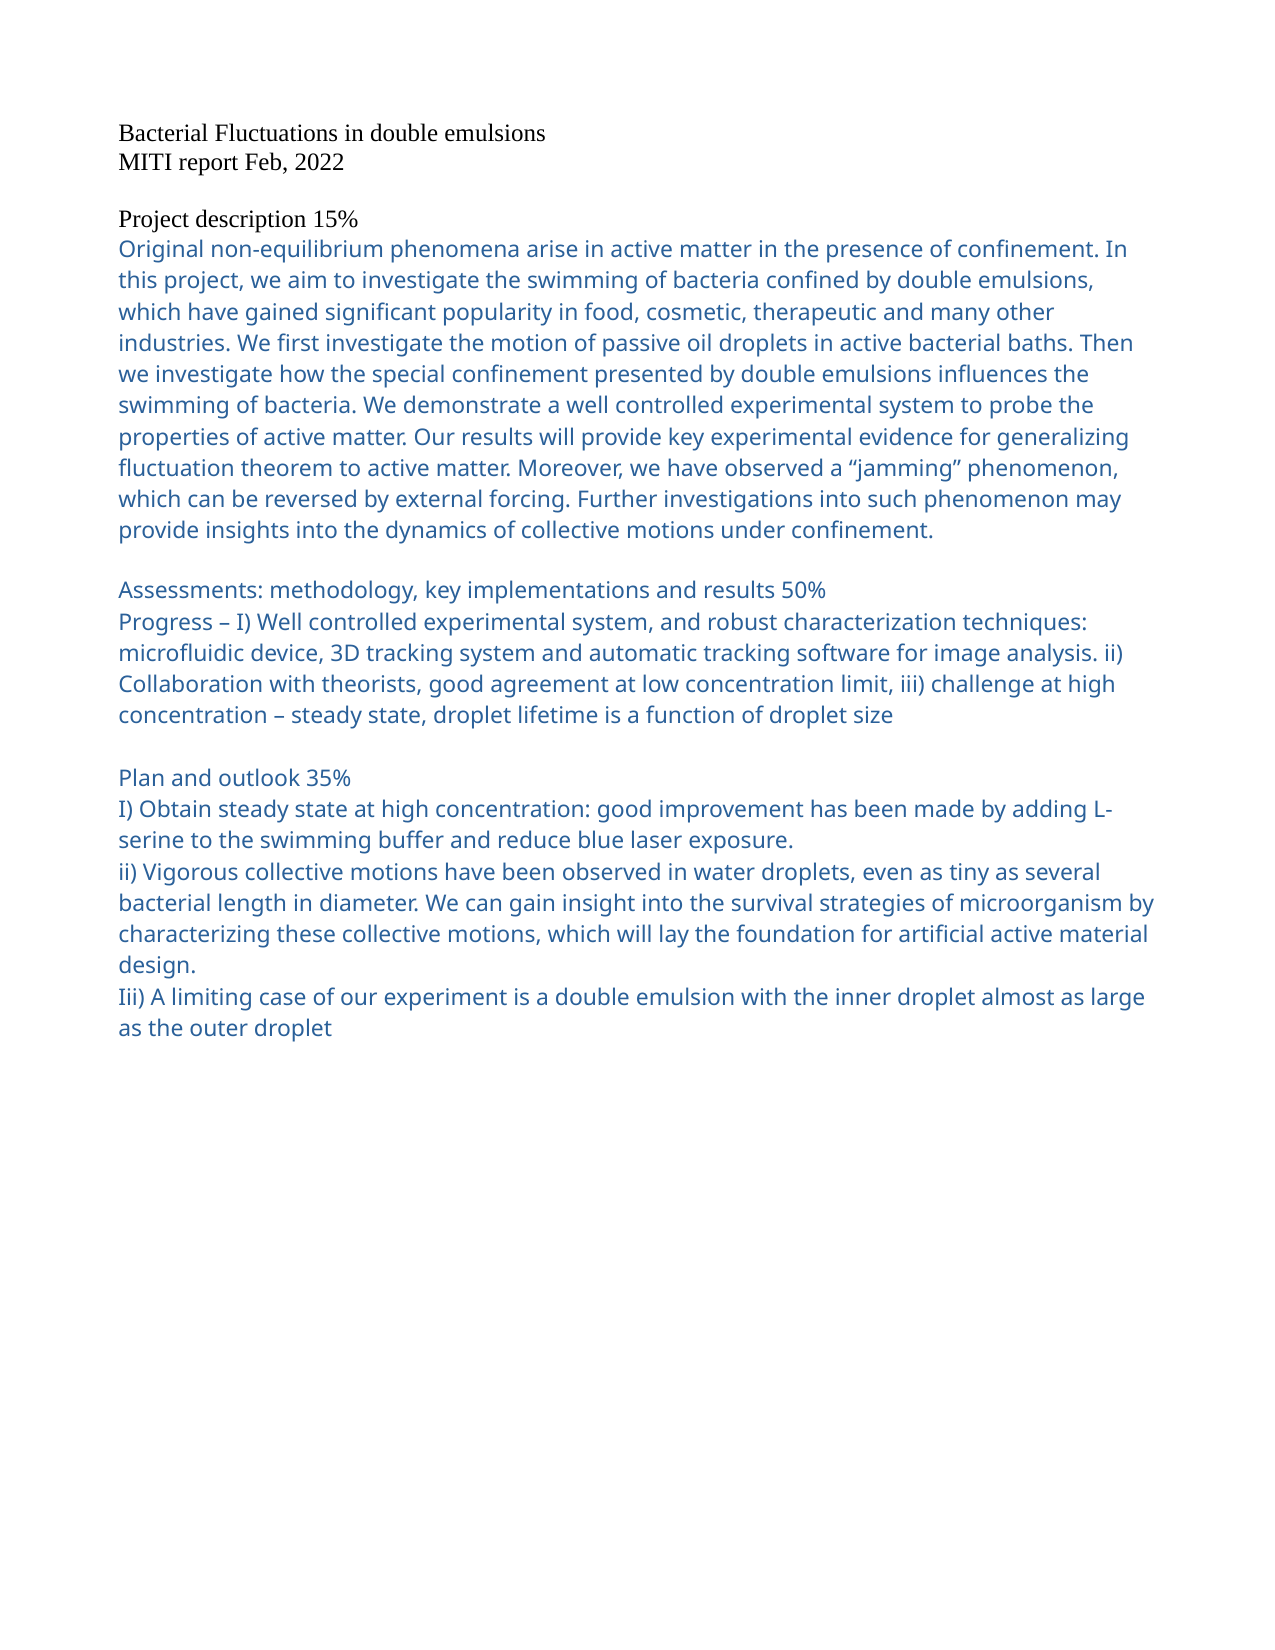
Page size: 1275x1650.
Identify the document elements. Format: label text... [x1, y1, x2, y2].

text Progress – I) Well controlled experimental system, and robust characterization techniques: microfluidic device, 3D tracking system and automatic tracking software for image analysis. ii) Collaboration with theorists, good agreement at low concentration limit, iii) challenge at high concentration – steady state, droplet lifetime is a function of droplet size [118, 606, 1157, 731]
text I) Obtain steady state at high concentration: good improvement has been made by adding L-serine to the swimming buffer and reduce blue laser exposure. [118, 793, 1157, 856]
text Original non-equilibrium phenomena arise in active matter in the presence of confinement. In this project, we aim to investigate the swimming of bacteria confined by double emulsions, which have gained significant popularity in food, cosmetic, therapeutic and many other industries. We first investigate the motion of passive oil droplets in active bacterial baths. Then we investigate how the special confinement presented by double emulsions influences the swimming of bacteria. We demonstrate a well controlled experimental system to probe the properties of active matter. Our results will provide key experimental evidence for generalizing fluctuation theorem to active matter. Moreover, we have observed a “jamming” phenomenon, which can be reversed by external forcing. Further investigations into such phenomenon may provide insights into the dynamics of collective motions under confinement. [118, 233, 1157, 546]
text Plan and outlook 35% [118, 762, 1157, 793]
text Iii) A limiting case of our experiment is a double emulsion with the inner droplet almost as large as the outer droplet [118, 981, 1157, 1043]
text Bacterial Fluctuations in double emulsions [118, 118, 1157, 147]
text Assessments: methodology, key implementations and results 50% [118, 574, 1157, 606]
text Project description 15% [118, 204, 1157, 233]
text ii) Vigorous collective motions have been observed in water droplets, even as tiny as several bacterial length in diameter. We can gain insight into the survival strategies of microorganism by characterizing these collective motions, which will lay the foundation for artificial active material design. [118, 856, 1157, 981]
text MITI report Feb, 2022 [118, 147, 1157, 176]
